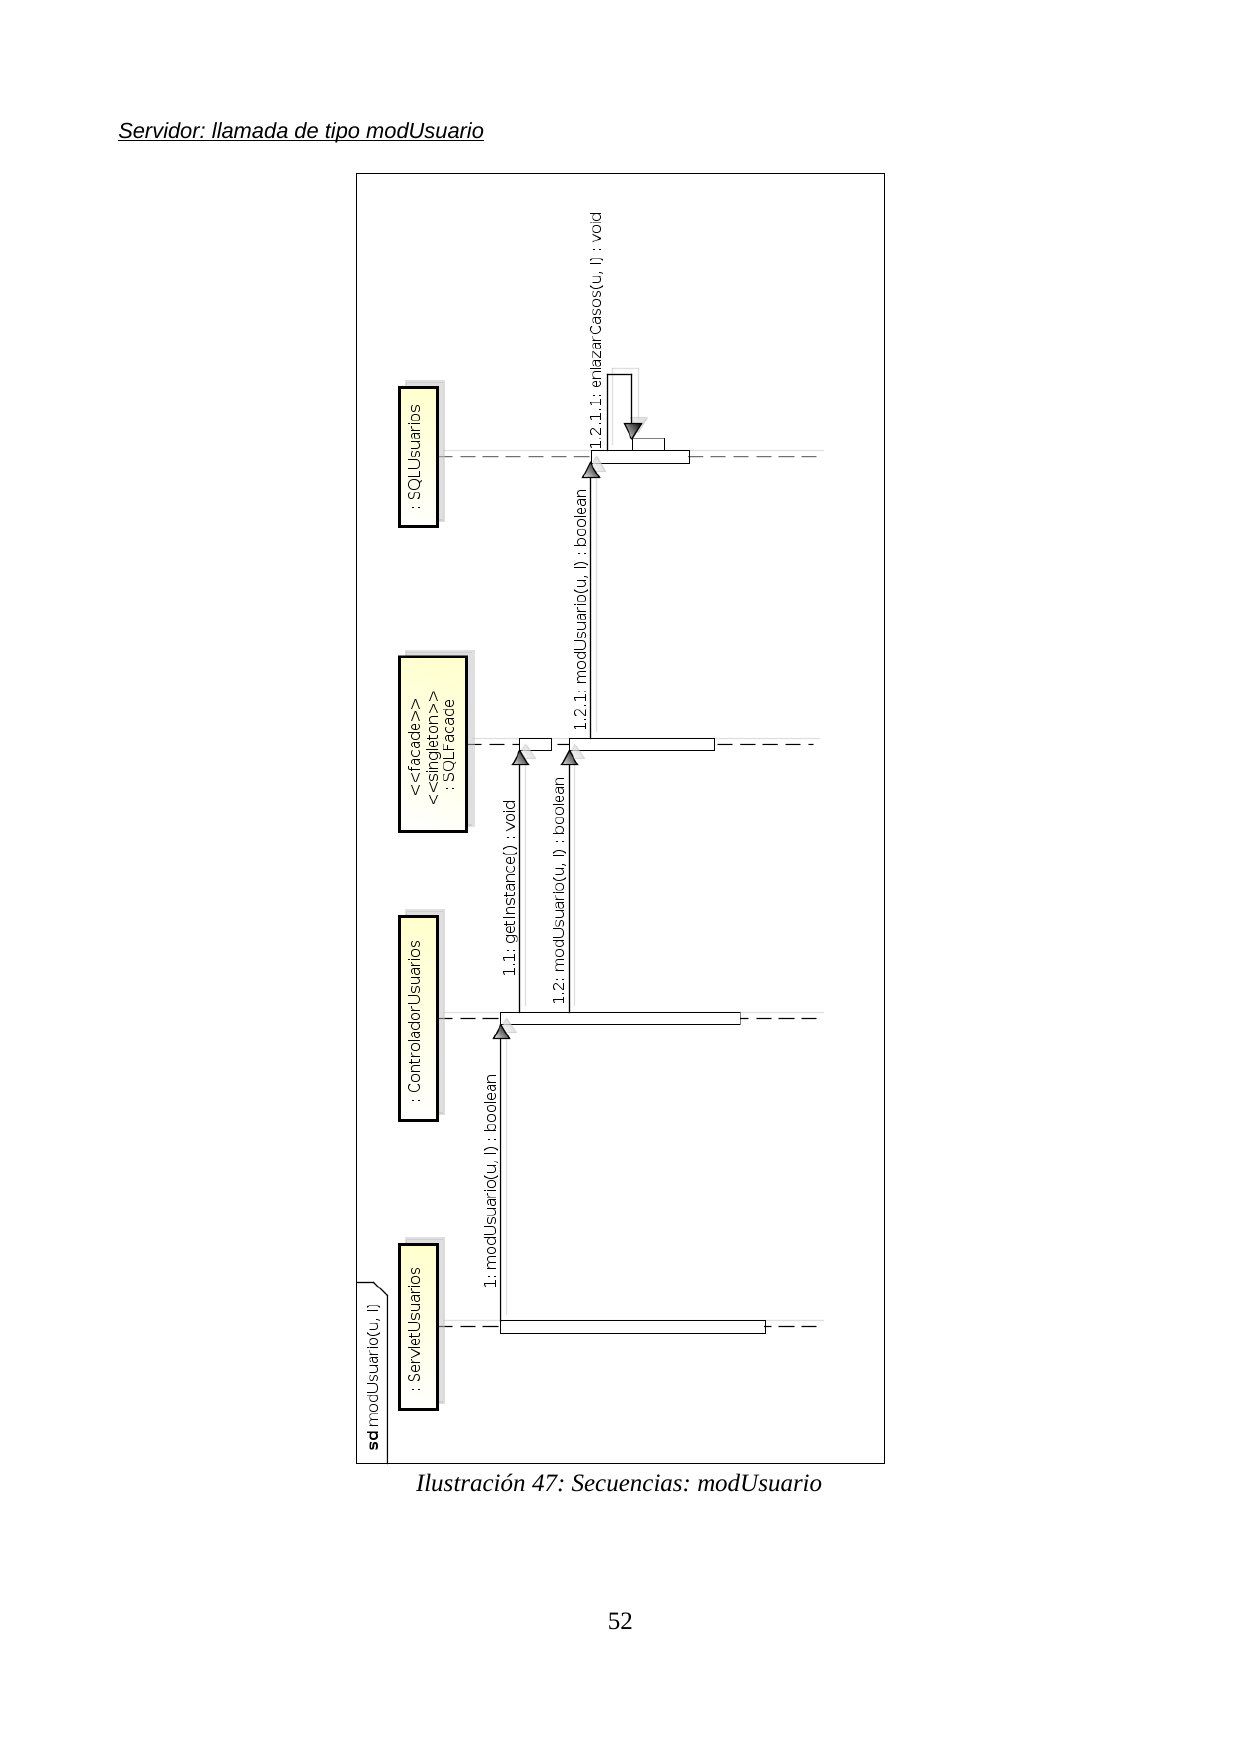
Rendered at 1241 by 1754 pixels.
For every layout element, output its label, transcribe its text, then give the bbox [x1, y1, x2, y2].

subtitle Servidor: llamada de tipo modUsuario [118, 118, 1122, 143]
picture [351, 168, 889, 1468]
text Ilustración 47: Secuencias: modUsuario [352, 1468, 888, 1496]
